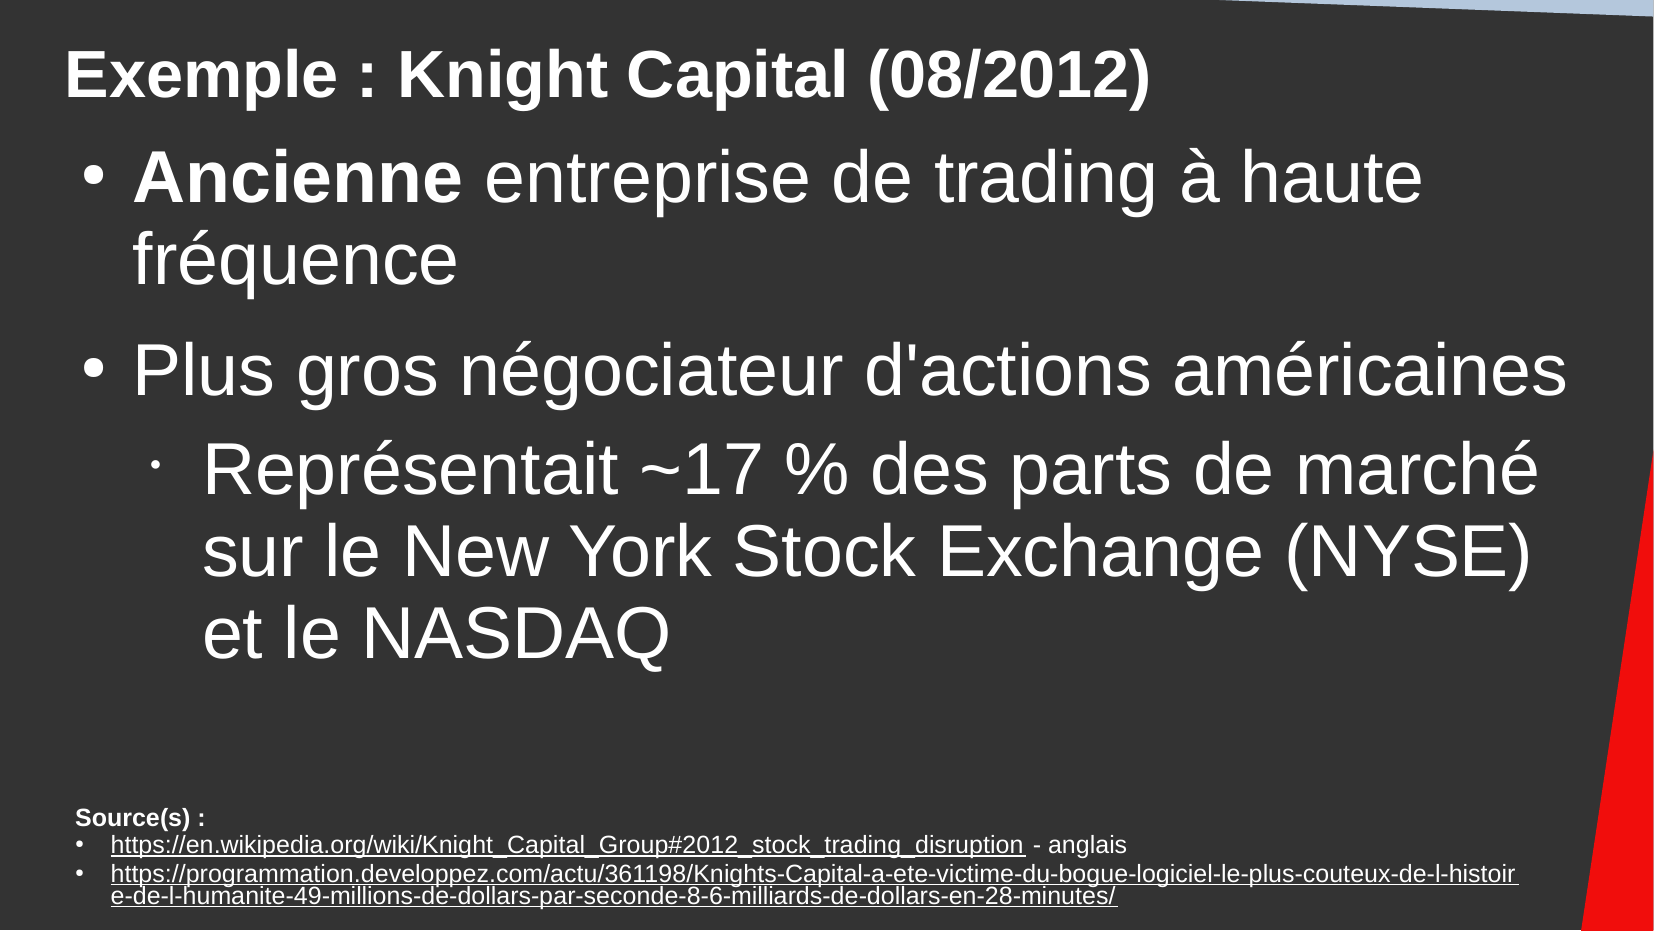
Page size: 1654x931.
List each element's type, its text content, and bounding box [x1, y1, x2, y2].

text_box [1219, 0, 1654, 17]
list Ancienne entreprise de trading à haute fréquence Plus gros négociateur d'actions américaines Représentait ~17 % des parts de marché sur le New York Stock Exchange (NYSE) et le NASDAQ [63, 135, 1577, 709]
text_box [1581, 446, 1654, 931]
text_box Source(s) : https://en.wikipedia.org/wiki/Knight_Capital_Group#2012_stock_trading_disruption - anglais https://programmation.developpez.com/actu/361198/Knights-Capital-a-ete-victime-du-bogue-logiciel-le-plus-couteux-de-l-histoire-de-l-humanite-49-millions-de-dollars-par-seconde-8-6-milliards-de-dollars-en-28-minutes/ [60, 785, 1546, 895]
title Exemple : Knight Capital (08/2012) [64, 37, 1388, 115]
